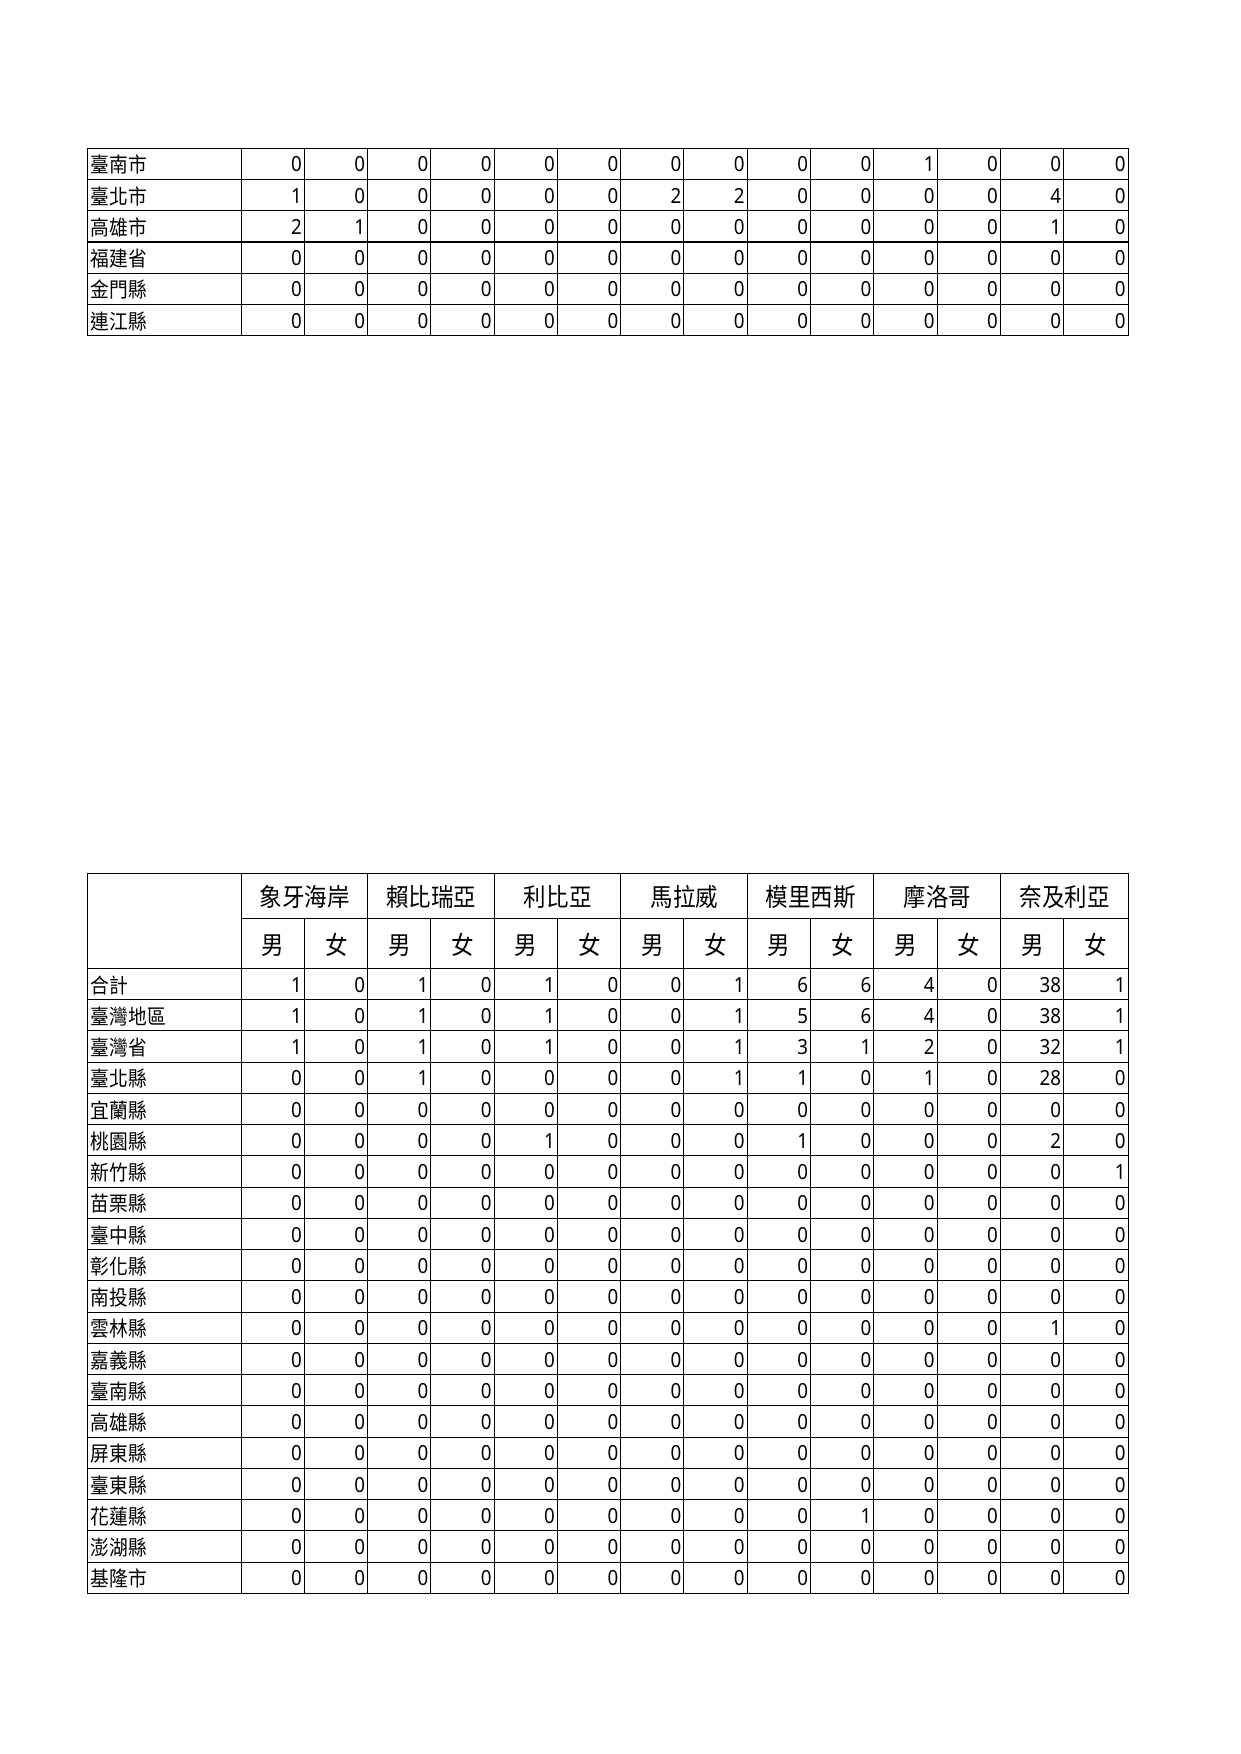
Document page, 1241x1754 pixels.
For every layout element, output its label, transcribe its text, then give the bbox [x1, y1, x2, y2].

table_cell 0 [1064, 1438, 1128, 1468]
table_cell 1 [368, 1031, 430, 1062]
table_header 奈及利亞 [1001, 874, 1128, 918]
table_cell 0 [431, 1219, 494, 1249]
table_cell 基隆市 [88, 1563, 241, 1593]
table_cell 1 [874, 1063, 937, 1093]
table_cell 0 [684, 1313, 747, 1343]
table_cell 0 [1064, 1406, 1128, 1437]
table_cell 0 [368, 211, 430, 241]
table_cell 0 [938, 305, 1000, 335]
table_cell 女 [431, 919, 494, 968]
table_cell 0 [242, 305, 304, 335]
table_cell 1 [684, 969, 747, 999]
table_cell 0 [1001, 1219, 1063, 1249]
table_cell 0 [938, 180, 1000, 210]
table_cell 1 [368, 1063, 430, 1093]
table_cell 0 [431, 1188, 494, 1218]
table_cell 0 [1064, 1125, 1128, 1155]
table_cell 0 [874, 1313, 937, 1343]
table_cell 0 [558, 1344, 620, 1374]
table_cell 0 [305, 1063, 367, 1093]
table_cell 0 [558, 1531, 620, 1562]
table_cell 0 [811, 1563, 873, 1593]
table_cell 0 [368, 180, 430, 210]
table_cell 0 [495, 1219, 557, 1249]
table_cell 0 [368, 1531, 430, 1562]
table_cell 0 [938, 1250, 1000, 1280]
table_cell 0 [558, 243, 620, 273]
table_cell 女 [684, 919, 747, 968]
table_cell 2 [1001, 1125, 1063, 1155]
table_cell 0 [748, 1563, 810, 1593]
table_cell 1 [684, 1000, 747, 1030]
table_cell 0 [938, 1063, 1000, 1093]
table_cell 0 [938, 1281, 1000, 1312]
table_header 利比亞 [495, 874, 620, 918]
table_cell 0 [874, 1156, 937, 1187]
table_cell 0 [748, 1219, 810, 1249]
table_cell 0 [1064, 1313, 1128, 1343]
table_cell 0 [368, 1375, 430, 1405]
table_cell 0 [495, 1156, 557, 1187]
table_cell 0 [495, 1281, 557, 1312]
table_cell 2 [874, 1031, 937, 1062]
table_cell 0 [684, 1375, 747, 1405]
table_cell 0 [495, 1531, 557, 1562]
table_cell 新竹縣 [88, 1156, 241, 1187]
table_cell 0 [305, 1188, 367, 1218]
table_cell 桃園縣 [88, 1125, 241, 1155]
table_cell 0 [495, 211, 557, 241]
table_cell 0 [621, 1500, 683, 1530]
table_cell 0 [748, 305, 810, 335]
table_cell 0 [811, 1250, 873, 1280]
table_cell 0 [621, 1313, 683, 1343]
table_cell 0 [811, 1156, 873, 1187]
table_cell 0 [431, 274, 494, 304]
table_cell 1 [1064, 1156, 1128, 1187]
table_cell 0 [874, 1469, 937, 1499]
table_cell 0 [368, 1281, 430, 1312]
table_cell 0 [621, 1375, 683, 1405]
table_cell 女 [558, 919, 620, 968]
table_cell 0 [748, 1094, 810, 1124]
table_cell 0 [368, 1250, 430, 1280]
table_cell 0 [558, 1031, 620, 1062]
table_cell 0 [621, 1094, 683, 1124]
table_cell 0 [1001, 1469, 1063, 1499]
table_cell 0 [495, 274, 557, 304]
table_cell 6 [811, 1000, 873, 1030]
table_cell 0 [684, 1531, 747, 1562]
table_cell 0 [558, 1563, 620, 1593]
table_cell 0 [431, 1281, 494, 1312]
table_cell 0 [938, 1438, 1000, 1468]
table_cell 0 [242, 1438, 304, 1468]
table_cell 0 [305, 1438, 367, 1468]
table_cell 花蓮縣 [88, 1500, 241, 1530]
table_cell 0 [368, 1156, 430, 1187]
table_cell 0 [684, 305, 747, 335]
table_cell 0 [811, 1313, 873, 1343]
table_cell 男 [748, 919, 810, 968]
table_cell 1 [495, 1125, 557, 1155]
table_cell 男 [242, 919, 304, 968]
table_cell 0 [811, 1406, 873, 1437]
table_cell 0 [558, 1406, 620, 1437]
table_cell 0 [874, 1219, 937, 1249]
table_cell 0 [495, 1375, 557, 1405]
table_cell 0 [748, 1500, 810, 1530]
table_cell 0 [305, 180, 367, 210]
table_cell 0 [684, 1125, 747, 1155]
table_cell 0 [1064, 1344, 1128, 1374]
table_cell 0 [1064, 180, 1128, 210]
table_cell 0 [305, 1125, 367, 1155]
table_cell 1 [242, 1000, 304, 1030]
table_cell 0 [431, 1563, 494, 1593]
table_cell 0 [684, 1438, 747, 1468]
table_cell 0 [621, 211, 683, 241]
table_cell 屏東縣 [88, 1438, 241, 1468]
table_cell 0 [305, 1000, 367, 1030]
table_cell 0 [305, 149, 367, 179]
table_cell 0 [621, 274, 683, 304]
table_cell 0 [1064, 1563, 1128, 1593]
table_cell 0 [558, 305, 620, 335]
table_cell 0 [684, 1469, 747, 1499]
table_cell 0 [558, 274, 620, 304]
table_cell 0 [431, 1469, 494, 1499]
table_cell 1 [1064, 1031, 1128, 1062]
table_cell 0 [368, 1500, 430, 1530]
table_cell 0 [684, 1563, 747, 1593]
table_cell 0 [242, 1094, 304, 1124]
table_cell 高雄市 [88, 211, 241, 241]
table_cell 0 [305, 274, 367, 304]
table_cell 0 [431, 180, 494, 210]
table_cell 0 [558, 1281, 620, 1312]
table_cell 0 [368, 149, 430, 179]
table_cell 0 [305, 1406, 367, 1437]
table_cell 0 [621, 305, 683, 335]
table_cell 0 [684, 1250, 747, 1280]
table_cell 0 [242, 1313, 304, 1343]
table_cell 0 [495, 1469, 557, 1499]
table_cell 1 [874, 149, 937, 179]
table_header 摩洛哥 [874, 874, 1000, 918]
table_cell 2 [684, 180, 747, 210]
table_cell 0 [1001, 1375, 1063, 1405]
table_cell 0 [938, 149, 1000, 179]
table_cell 0 [748, 1406, 810, 1437]
table_header 馬拉威 [621, 874, 747, 918]
table_cell 0 [495, 1344, 557, 1374]
table_cell 嘉義縣 [88, 1344, 241, 1374]
table_cell 0 [684, 149, 747, 179]
table_cell 0 [621, 1063, 683, 1093]
table_cell 0 [811, 1531, 873, 1562]
table_cell 0 [621, 1000, 683, 1030]
table_cell 男 [368, 919, 430, 968]
table_cell 0 [495, 243, 557, 273]
table_cell 0 [621, 1125, 683, 1155]
table_cell 0 [558, 211, 620, 241]
table_cell 0 [811, 243, 873, 273]
table_cell 0 [1001, 1563, 1063, 1593]
table_cell 0 [748, 1375, 810, 1405]
table_cell 0 [874, 180, 937, 210]
table_cell 0 [368, 1344, 430, 1374]
table_cell 女 [305, 919, 367, 968]
table_cell 0 [938, 1094, 1000, 1124]
table_cell 0 [874, 1281, 937, 1312]
table_cell 0 [748, 243, 810, 273]
table_cell 0 [938, 1406, 1000, 1437]
table_cell 0 [242, 1344, 304, 1374]
table_cell 0 [684, 1344, 747, 1374]
table_cell 0 [811, 1469, 873, 1499]
table_cell 0 [558, 1094, 620, 1124]
table_cell 彰化縣 [88, 1250, 241, 1280]
table_cell 女 [1064, 919, 1128, 968]
table_cell 0 [368, 1094, 430, 1124]
table_cell 1 [1001, 211, 1063, 241]
table_cell 0 [242, 1563, 304, 1593]
table_cell 澎湖縣 [88, 1531, 241, 1562]
table_cell 0 [558, 1125, 620, 1155]
table_cell 0 [1064, 1375, 1128, 1405]
table_cell 0 [558, 1063, 620, 1093]
table_cell 0 [874, 1250, 937, 1280]
table_cell 0 [242, 1469, 304, 1499]
table_cell 0 [368, 1406, 430, 1437]
table_cell 臺灣省 [88, 1031, 241, 1062]
table_cell 0 [558, 180, 620, 210]
table_cell 0 [1064, 1219, 1128, 1249]
table_cell 0 [748, 1281, 810, 1312]
table_cell 0 [1001, 305, 1063, 335]
table_cell 0 [1001, 243, 1063, 273]
table_cell 1 [368, 1000, 430, 1030]
table_cell 0 [431, 1250, 494, 1280]
table_cell 0 [431, 1406, 494, 1437]
table_cell 0 [938, 1375, 1000, 1405]
table_cell 0 [684, 1281, 747, 1312]
table_header 象牙海岸 [242, 874, 367, 918]
table_cell 0 [684, 1094, 747, 1124]
table_cell 1 [495, 969, 557, 999]
table_cell 4 [1001, 180, 1063, 210]
table_cell 金門縣 [88, 274, 241, 304]
table_cell 0 [242, 1125, 304, 1155]
table_cell 0 [811, 1281, 873, 1312]
table_cell 臺灣地區 [88, 1000, 241, 1030]
table_cell 0 [684, 1406, 747, 1437]
table_cell 0 [242, 149, 304, 179]
table_cell 0 [874, 1406, 937, 1437]
table_cell 0 [1001, 1281, 1063, 1312]
table_cell 1 [684, 1063, 747, 1093]
table_cell 1 [242, 180, 304, 210]
table_cell 0 [938, 1500, 1000, 1530]
table_cell 0 [305, 969, 367, 999]
table_cell 2 [621, 180, 683, 210]
table_cell 0 [1001, 1156, 1063, 1187]
table_cell 0 [811, 149, 873, 179]
table_cell 0 [368, 1438, 430, 1468]
table_cell 0 [811, 211, 873, 241]
table_cell 0 [558, 1313, 620, 1343]
table_cell 0 [305, 1094, 367, 1124]
table_cell 臺南縣 [88, 1375, 241, 1405]
table_cell 0 [621, 149, 683, 179]
table_cell 0 [242, 1375, 304, 1405]
table_cell 男 [495, 919, 557, 968]
table_cell 0 [1064, 149, 1128, 179]
table_cell 0 [621, 1188, 683, 1218]
table_cell 0 [242, 1281, 304, 1312]
table_cell 0 [811, 305, 873, 335]
table_cell 1 [368, 969, 430, 999]
table_cell 0 [305, 1250, 367, 1280]
table_cell 0 [431, 1344, 494, 1374]
table_cell 0 [368, 1125, 430, 1155]
table_cell 臺北市 [88, 180, 241, 210]
table_cell 0 [621, 1219, 683, 1249]
table_cell 3 [748, 1031, 810, 1062]
table_cell 0 [748, 1469, 810, 1499]
table_cell 1 [305, 211, 367, 241]
table_cell 0 [874, 1531, 937, 1562]
table_cell 0 [495, 1500, 557, 1530]
table_cell 男 [874, 919, 937, 968]
table_cell 0 [684, 1219, 747, 1249]
table_cell 1 [684, 1031, 747, 1062]
table_cell 苗栗縣 [88, 1188, 241, 1218]
table_cell 0 [242, 1219, 304, 1249]
table_cell 0 [748, 180, 810, 210]
table_cell 女 [938, 919, 1000, 968]
table_cell 0 [874, 274, 937, 304]
table_cell 0 [748, 274, 810, 304]
table_cell 0 [495, 149, 557, 179]
table_cell 0 [621, 969, 683, 999]
table_cell 0 [874, 243, 937, 273]
table_cell 0 [938, 1563, 1000, 1593]
table_cell 0 [305, 1156, 367, 1187]
table_cell 0 [748, 1313, 810, 1343]
table_cell 0 [558, 1438, 620, 1468]
table_cell 0 [1064, 211, 1128, 241]
table_cell 0 [621, 1469, 683, 1499]
table_cell 0 [495, 1563, 557, 1593]
table_cell 0 [431, 1063, 494, 1093]
table_cell 0 [938, 1469, 1000, 1499]
table_cell 0 [748, 1344, 810, 1374]
table_cell 0 [938, 1219, 1000, 1249]
table_cell 1 [811, 1500, 873, 1530]
table_cell 0 [621, 243, 683, 273]
table_cell 0 [495, 180, 557, 210]
table_header 模里西斯 [748, 874, 873, 918]
table_cell 0 [1064, 1094, 1128, 1124]
table_cell 0 [811, 1063, 873, 1093]
table_cell 0 [874, 211, 937, 241]
table_cell 0 [368, 1563, 430, 1593]
table_cell 0 [1001, 1500, 1063, 1530]
table_cell 0 [1001, 1344, 1063, 1374]
table_cell 0 [1064, 305, 1128, 335]
table_cell 0 [1001, 274, 1063, 304]
table_cell 0 [621, 1563, 683, 1593]
table_cell 1 [242, 969, 304, 999]
table_cell 0 [748, 1438, 810, 1468]
table_cell 0 [684, 274, 747, 304]
table_cell 0 [748, 149, 810, 179]
table_cell 0 [242, 1250, 304, 1280]
table_cell 1 [1064, 1000, 1128, 1030]
table_cell 0 [495, 1063, 557, 1093]
table_cell 0 [621, 1031, 683, 1062]
table_cell 5 [748, 1000, 810, 1030]
table_cell 臺北縣 [88, 1063, 241, 1093]
table_cell 0 [811, 1438, 873, 1468]
table_cell 0 [242, 1406, 304, 1437]
table_cell 0 [938, 1125, 1000, 1155]
table_cell 1 [811, 1031, 873, 1062]
table_cell 0 [748, 211, 810, 241]
table_cell 0 [242, 243, 304, 273]
table_cell 女 [811, 919, 873, 968]
table_cell 0 [305, 1531, 367, 1562]
table_cell 0 [938, 274, 1000, 304]
table_cell 0 [1064, 274, 1128, 304]
table_cell 0 [305, 305, 367, 335]
table_cell 0 [368, 274, 430, 304]
table_cell 0 [305, 1281, 367, 1312]
table_cell 0 [242, 1156, 304, 1187]
table_cell 0 [811, 1375, 873, 1405]
table_cell 0 [431, 1000, 494, 1030]
table_cell 0 [495, 1094, 557, 1124]
table_cell 0 [874, 1344, 937, 1374]
table_cell 0 [621, 1531, 683, 1562]
table_cell 38 [1001, 969, 1063, 999]
table_cell 0 [431, 1531, 494, 1562]
table_cell 0 [874, 305, 937, 335]
table_cell 1 [242, 1031, 304, 1062]
table_cell 0 [874, 1500, 937, 1530]
table_cell 0 [874, 1563, 937, 1593]
table_cell 福建省 [88, 243, 241, 273]
table_cell 0 [748, 1531, 810, 1562]
table_cell 0 [558, 1375, 620, 1405]
table_cell 0 [431, 1500, 494, 1530]
table_cell 32 [1001, 1031, 1063, 1062]
table_cell 0 [1001, 1094, 1063, 1124]
table_cell 0 [495, 1406, 557, 1437]
table_cell 0 [684, 1500, 747, 1530]
table_cell 0 [938, 211, 1000, 241]
table_cell 1 [1001, 1313, 1063, 1343]
table_cell 0 [874, 1188, 937, 1218]
table_cell 0 [1064, 1531, 1128, 1562]
table_cell 臺中縣 [88, 1219, 241, 1249]
table_header [88, 874, 241, 968]
table_cell 0 [305, 243, 367, 273]
table_cell 0 [558, 1000, 620, 1030]
table_cell 0 [305, 1563, 367, 1593]
table_cell 0 [684, 1156, 747, 1187]
table_cell 4 [874, 969, 937, 999]
table_cell 0 [1064, 1063, 1128, 1093]
table_cell 0 [242, 1188, 304, 1218]
table_cell 0 [242, 1500, 304, 1530]
table_cell 0 [621, 1438, 683, 1468]
table_cell 0 [938, 243, 1000, 273]
table_cell 0 [1001, 1531, 1063, 1562]
table_cell 1 [1064, 969, 1128, 999]
table_cell 0 [938, 1531, 1000, 1562]
table_cell 高雄縣 [88, 1406, 241, 1437]
table_cell 0 [305, 1469, 367, 1499]
table_cell 0 [495, 1438, 557, 1468]
table_cell 0 [811, 180, 873, 210]
table_cell 0 [305, 1031, 367, 1062]
table_cell 0 [368, 1219, 430, 1249]
table_cell 0 [305, 1219, 367, 1249]
table_cell 0 [242, 274, 304, 304]
table_cell 雲林縣 [88, 1313, 241, 1343]
table_cell 0 [431, 1375, 494, 1405]
table_cell 0 [621, 1281, 683, 1312]
table_cell 0 [431, 243, 494, 273]
table_cell 0 [874, 1094, 937, 1124]
table_cell 0 [431, 1031, 494, 1062]
table_cell 0 [368, 305, 430, 335]
table_cell 0 [431, 1438, 494, 1468]
table_cell 0 [811, 1219, 873, 1249]
table_cell 合計 [88, 969, 241, 999]
table_cell 0 [684, 243, 747, 273]
table_cell 0 [495, 1313, 557, 1343]
table_cell 0 [558, 1500, 620, 1530]
table_cell 0 [495, 1250, 557, 1280]
table_cell 0 [558, 1188, 620, 1218]
table_cell 0 [1064, 1469, 1128, 1499]
table_cell 0 [1001, 1188, 1063, 1218]
table_cell 0 [558, 1219, 620, 1249]
table_cell 0 [558, 969, 620, 999]
table_cell 0 [938, 969, 1000, 999]
table_cell 0 [938, 1156, 1000, 1187]
table_cell 0 [1064, 1250, 1128, 1280]
table_cell 0 [431, 211, 494, 241]
table_cell 0 [874, 1438, 937, 1468]
table_cell 0 [368, 1469, 430, 1499]
table_cell 0 [811, 1188, 873, 1218]
table_cell 0 [1064, 1281, 1128, 1312]
table_cell 臺東縣 [88, 1469, 241, 1499]
table_cell 0 [495, 1188, 557, 1218]
table_cell 4 [874, 1000, 937, 1030]
table_cell 0 [748, 1156, 810, 1187]
table_cell 0 [1001, 1438, 1063, 1468]
table_cell 1 [495, 1000, 557, 1030]
table_cell 0 [305, 1500, 367, 1530]
table_cell 0 [558, 149, 620, 179]
table_cell 0 [811, 1344, 873, 1374]
table_cell 0 [242, 1531, 304, 1562]
table_cell 0 [431, 1156, 494, 1187]
table_cell 南投縣 [88, 1281, 241, 1312]
table_cell 6 [811, 969, 873, 999]
table_cell 0 [938, 1031, 1000, 1062]
table_cell 0 [431, 969, 494, 999]
table_cell 0 [558, 1250, 620, 1280]
table_cell 0 [558, 1156, 620, 1187]
table_cell 1 [748, 1125, 810, 1155]
table_cell 0 [368, 243, 430, 273]
table_cell 0 [305, 1375, 367, 1405]
table_cell 0 [305, 1313, 367, 1343]
table_cell 臺南市 [88, 149, 241, 179]
table_cell 1 [748, 1063, 810, 1093]
table_cell 宜蘭縣 [88, 1094, 241, 1124]
table_cell 0 [938, 1188, 1000, 1218]
table_cell 0 [242, 1063, 304, 1093]
table_cell 0 [1064, 243, 1128, 273]
table_cell 2 [242, 211, 304, 241]
table_cell 0 [431, 1125, 494, 1155]
table_cell 0 [1064, 1500, 1128, 1530]
table_cell 0 [874, 1125, 937, 1155]
table_cell 28 [1001, 1063, 1063, 1093]
table_cell 0 [495, 305, 557, 335]
table_cell 0 [621, 1344, 683, 1374]
table_cell 0 [368, 1188, 430, 1218]
table_cell 1 [495, 1031, 557, 1062]
table_cell 0 [1001, 1406, 1063, 1437]
table_cell 0 [431, 305, 494, 335]
table_cell 0 [1001, 149, 1063, 179]
table_cell 0 [621, 1156, 683, 1187]
table_cell 0 [938, 1000, 1000, 1030]
table_cell 0 [368, 1313, 430, 1343]
table_cell 38 [1001, 1000, 1063, 1030]
table_cell 0 [621, 1250, 683, 1280]
table_cell 0 [874, 1375, 937, 1405]
table_cell 0 [811, 1125, 873, 1155]
table_cell 0 [938, 1344, 1000, 1374]
table_cell 0 [1064, 1188, 1128, 1218]
table_cell 0 [748, 1250, 810, 1280]
table_cell 0 [621, 1406, 683, 1437]
table_cell 0 [431, 1313, 494, 1343]
table_cell 0 [684, 1188, 747, 1218]
table_cell 0 [305, 1344, 367, 1374]
table_cell 男 [1001, 919, 1063, 968]
table_cell 6 [748, 969, 810, 999]
table_cell 0 [748, 1188, 810, 1218]
table_cell 0 [684, 211, 747, 241]
table_cell 0 [558, 1469, 620, 1499]
table_header 賴比瑞亞 [368, 874, 494, 918]
table_cell 0 [811, 1094, 873, 1124]
table_cell 0 [431, 1094, 494, 1124]
table_cell 男 [621, 919, 683, 968]
table_cell 0 [938, 1313, 1000, 1343]
table_cell 0 [811, 274, 873, 304]
table_cell 連江縣 [88, 305, 241, 335]
table_cell 0 [431, 149, 494, 179]
table_cell 0 [1001, 1250, 1063, 1280]
